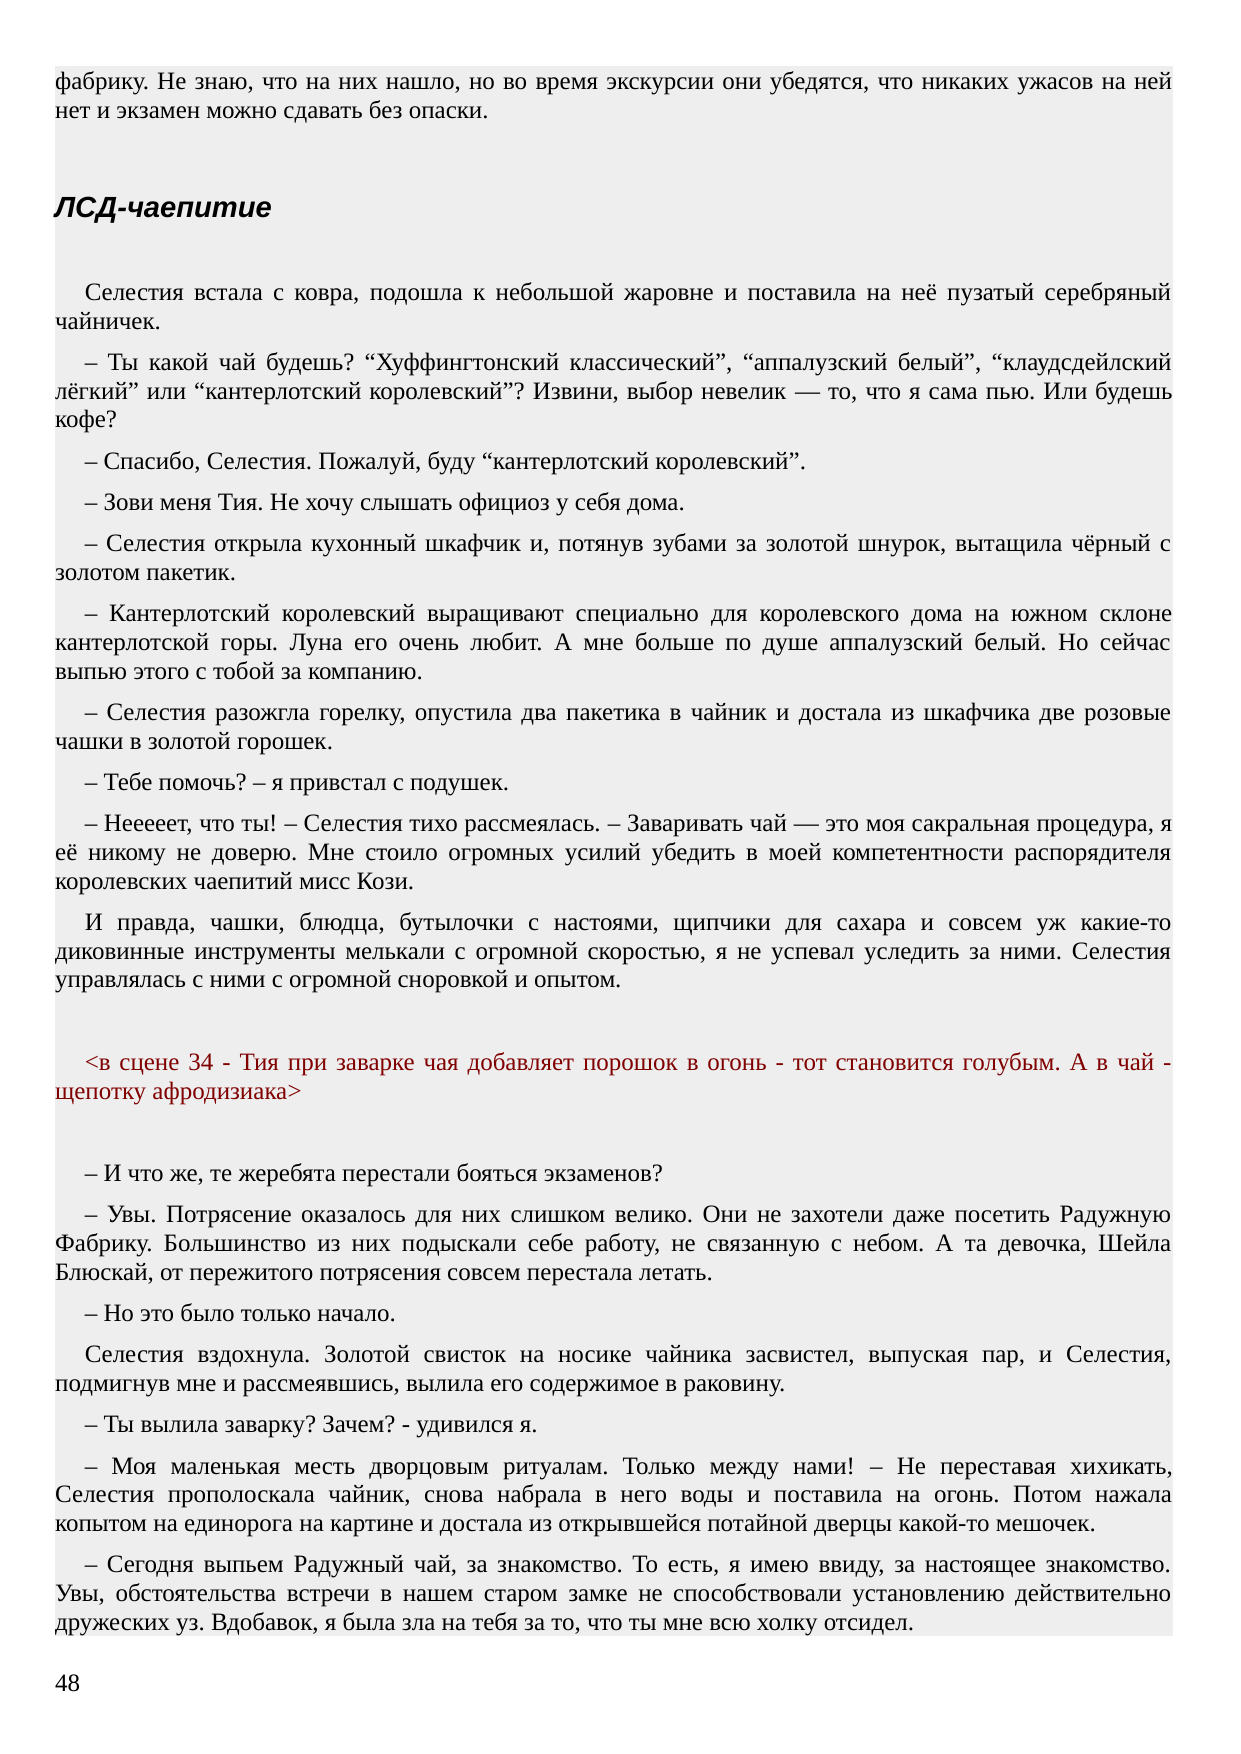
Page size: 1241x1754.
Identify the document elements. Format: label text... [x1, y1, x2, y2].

text – Зови меня Тия. Не хочу слышать официоз у себя дома. [55, 487, 1173, 516]
text – Но это было только начало. [55, 1298, 1173, 1327]
text И правда, чашки, блюдца, бутылочки с настоями, щипчики для сахара и совсем уж какие-то диковинные инструменты мелькали с огромной скоростью, я не успевал уследить за ними. Селестия управлялась с ними с огромной сноровкой и опытом. [55, 907, 1173, 993]
text – Кантерлотский королевский выращивают специально для королевского дома на южном склоне кантерлотской горы. Луна его очень любит. А мне больше по душе аппалузский белый. Но сейчас выпью этого с тобой за компанию. [55, 598, 1173, 684]
text фабрику. Не знаю, что на них нашло, но во время экскурсии они убедятся, что никаких ужасов на ней нет и экзамен можно сдавать без опаски. [55, 66, 1173, 123]
text – Ты какой чай будешь? “Хуффингтонский классический”, “аппалузский белый”, “клаудсдейлский лёгкий” или “кантерлотский королевский”? Извини, выбор невелик — то, что я сама пью. Или будешь кофе? [55, 347, 1173, 433]
text Селестия вздохнула. Золотой свисток на носике чайника засвистел, выпуская пар, и Селестия, подмигнув мне и рассмеявшись, вылила его содержимое в раковину. [55, 1339, 1173, 1397]
text – Селестия разожгла горелку, опустила два пакетика в чайник и достала из шкафчика две розовые чашки в золотой горошек. [55, 697, 1173, 754]
text – Селестия открыла кухонный шкафчик и, потянув зубами за золотой шнурок, вытащила чёрный с золотом пакетик. [55, 528, 1173, 586]
text – Сегодня выпьем Радужный чай, за знакомство. То есть, я имею ввиду, за настоящее знакомство. Увы, обстоятельства встречи в нашем старом замке не способствовали установлению действительно дружеских уз. Вдобавок, я была зла на тебя за то, что ты мне всю холку отсидел. [55, 1549, 1173, 1636]
text – Увы. Потрясение оказалось для них слишком велико. Они не захотели даже посетить Радужную Фабрику. Большинство из них подыскали себе работу, не связанную с небом. А та девочка, Шейла Блюскай, от пережитого потрясения совсем перестала летать. [55, 1199, 1173, 1286]
text – Моя маленькая месть дворцовым ритуалам. Только между нами! – Не переставая хихикать, Селестия прополоскала чайник, снова набрала в него воды и поставила на огонь. Потом нажала копытом на единорога на картине и достала из открывшейся потайной дверцы какой-то мешочек. [55, 1451, 1173, 1537]
text – Тебе помочь? – я привстал с подушек. [55, 767, 1173, 796]
text – Спасибо, Селестия. Пожалуй, буду “кантерлотский королевский”. [55, 446, 1173, 474]
subtitle ЛСД-чаепитие [55, 190, 1173, 223]
text <в сцене 34 - Тия при заварке чая добавляет порошок в огонь - тот становится голубым. А в чай - щепотку афродизиака> [55, 1047, 1173, 1104]
text Селестия встала с ковра, подошла к небольшой жаровне и поставила на неё пузатый серебряный чайничек. [55, 277, 1173, 334]
text – Нееееет, что ты! – Селестия тихо рассмеялась. – Заваривать чай — это моя сакральная процедура, я её никому не доверю. Мне стоило огромных усилий убедить в моей компетентности распорядителя королевских чаепитий мисс Кози. [55, 808, 1173, 894]
text – И что же, те жеребята перестали бояться экзаменов? [55, 1158, 1173, 1187]
text – Ты вылила заварку? Зачем? - удивился я. [55, 1409, 1173, 1438]
